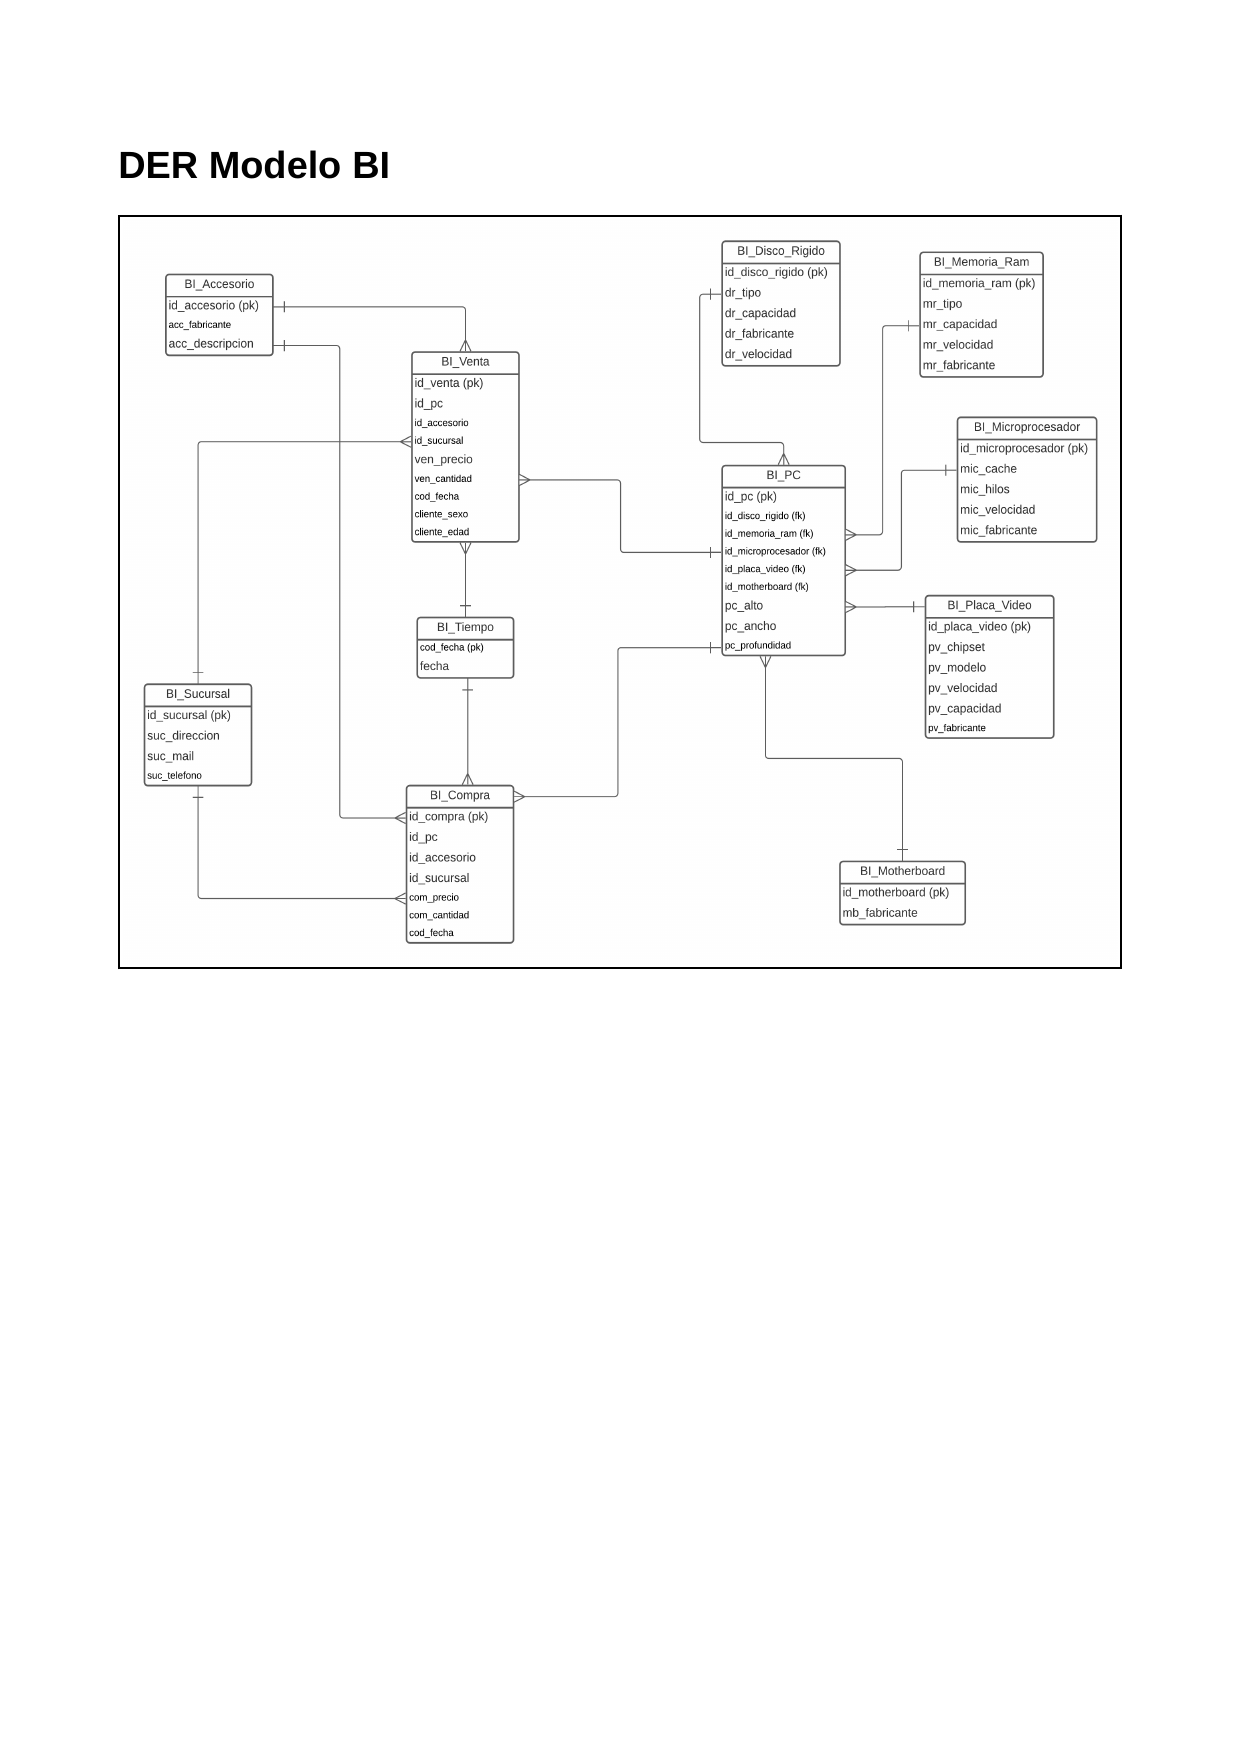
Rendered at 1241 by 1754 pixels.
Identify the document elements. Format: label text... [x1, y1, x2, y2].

subtitle DER Modelo BI [118, 143, 1122, 187]
picture [123, 219, 1118, 965]
